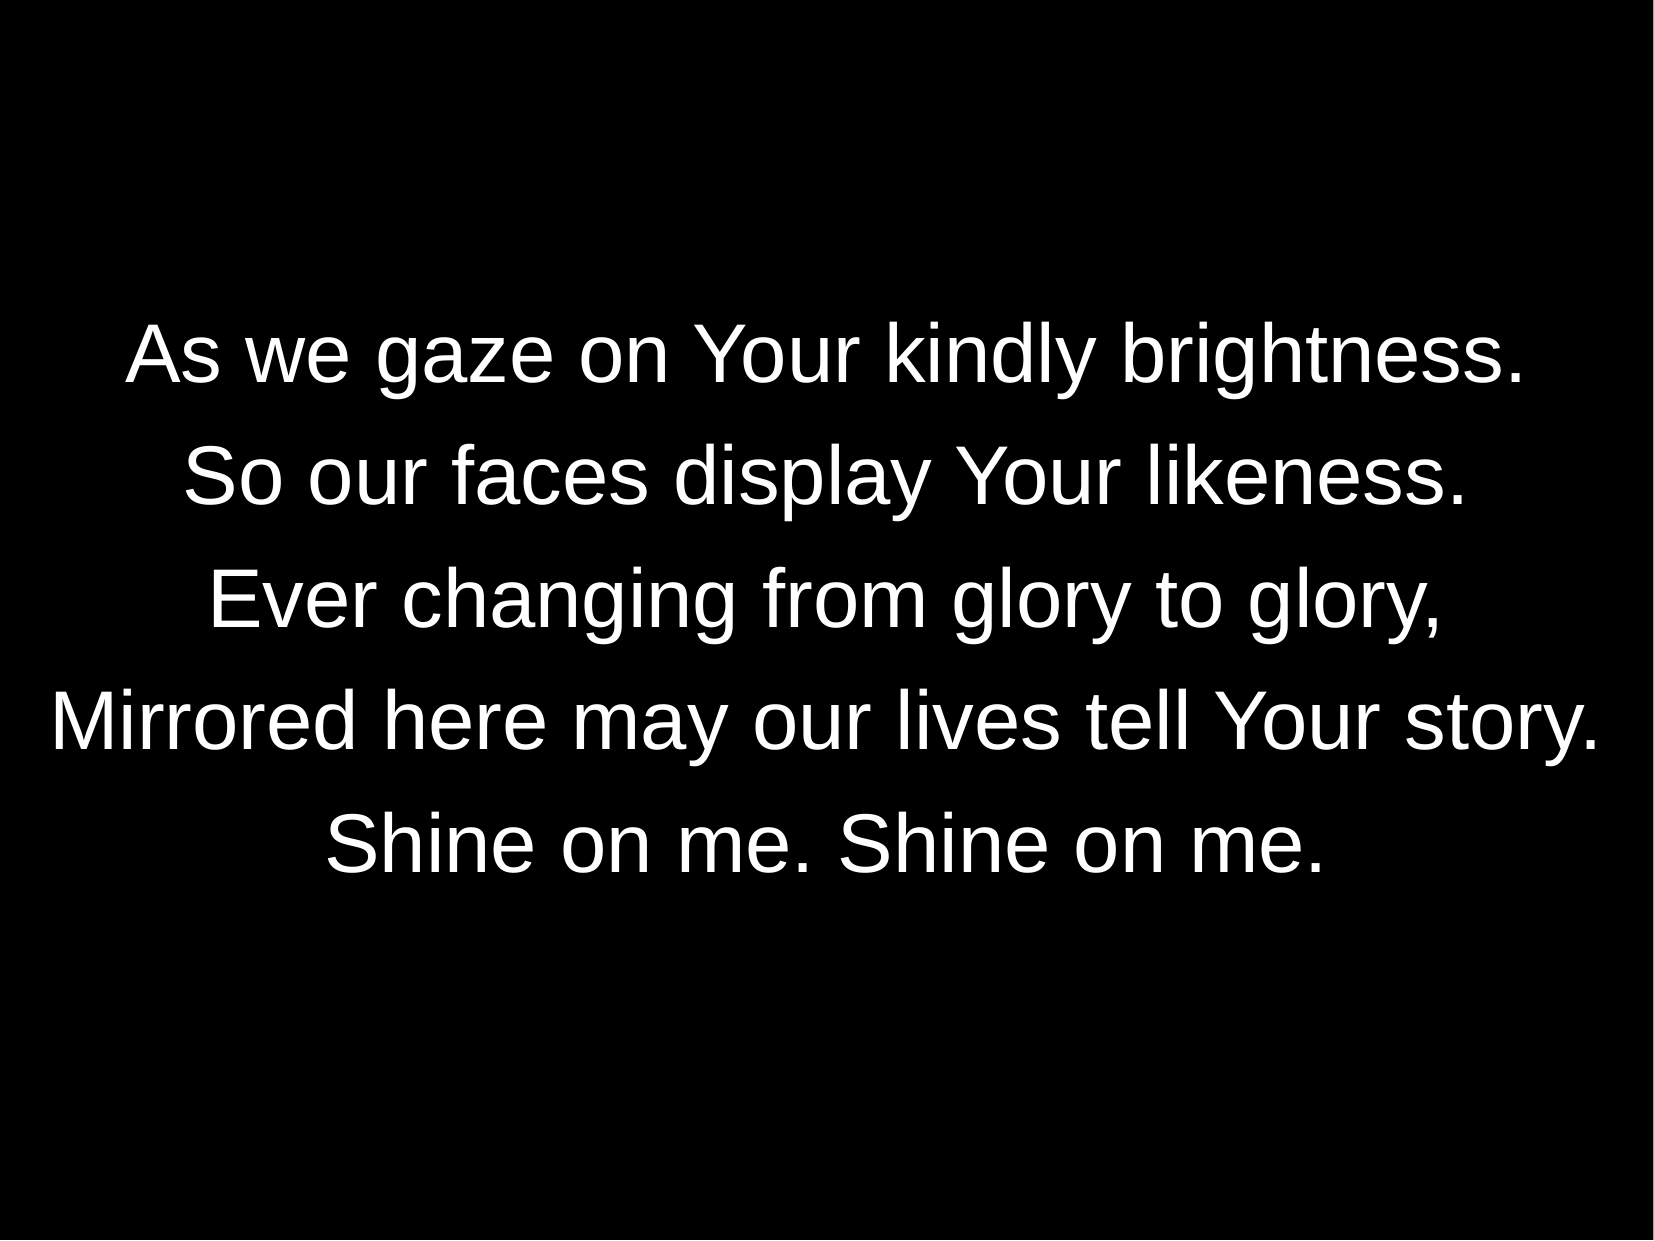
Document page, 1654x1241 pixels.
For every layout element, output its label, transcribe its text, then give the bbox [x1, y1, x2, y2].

list As we gaze on Your kindly brightness. So our faces display Your likeness. Ever changing from glory to glory, Mirrored here may our lives tell Your story. Shine on me. Shine on me. [0, 307, 1654, 1027]
